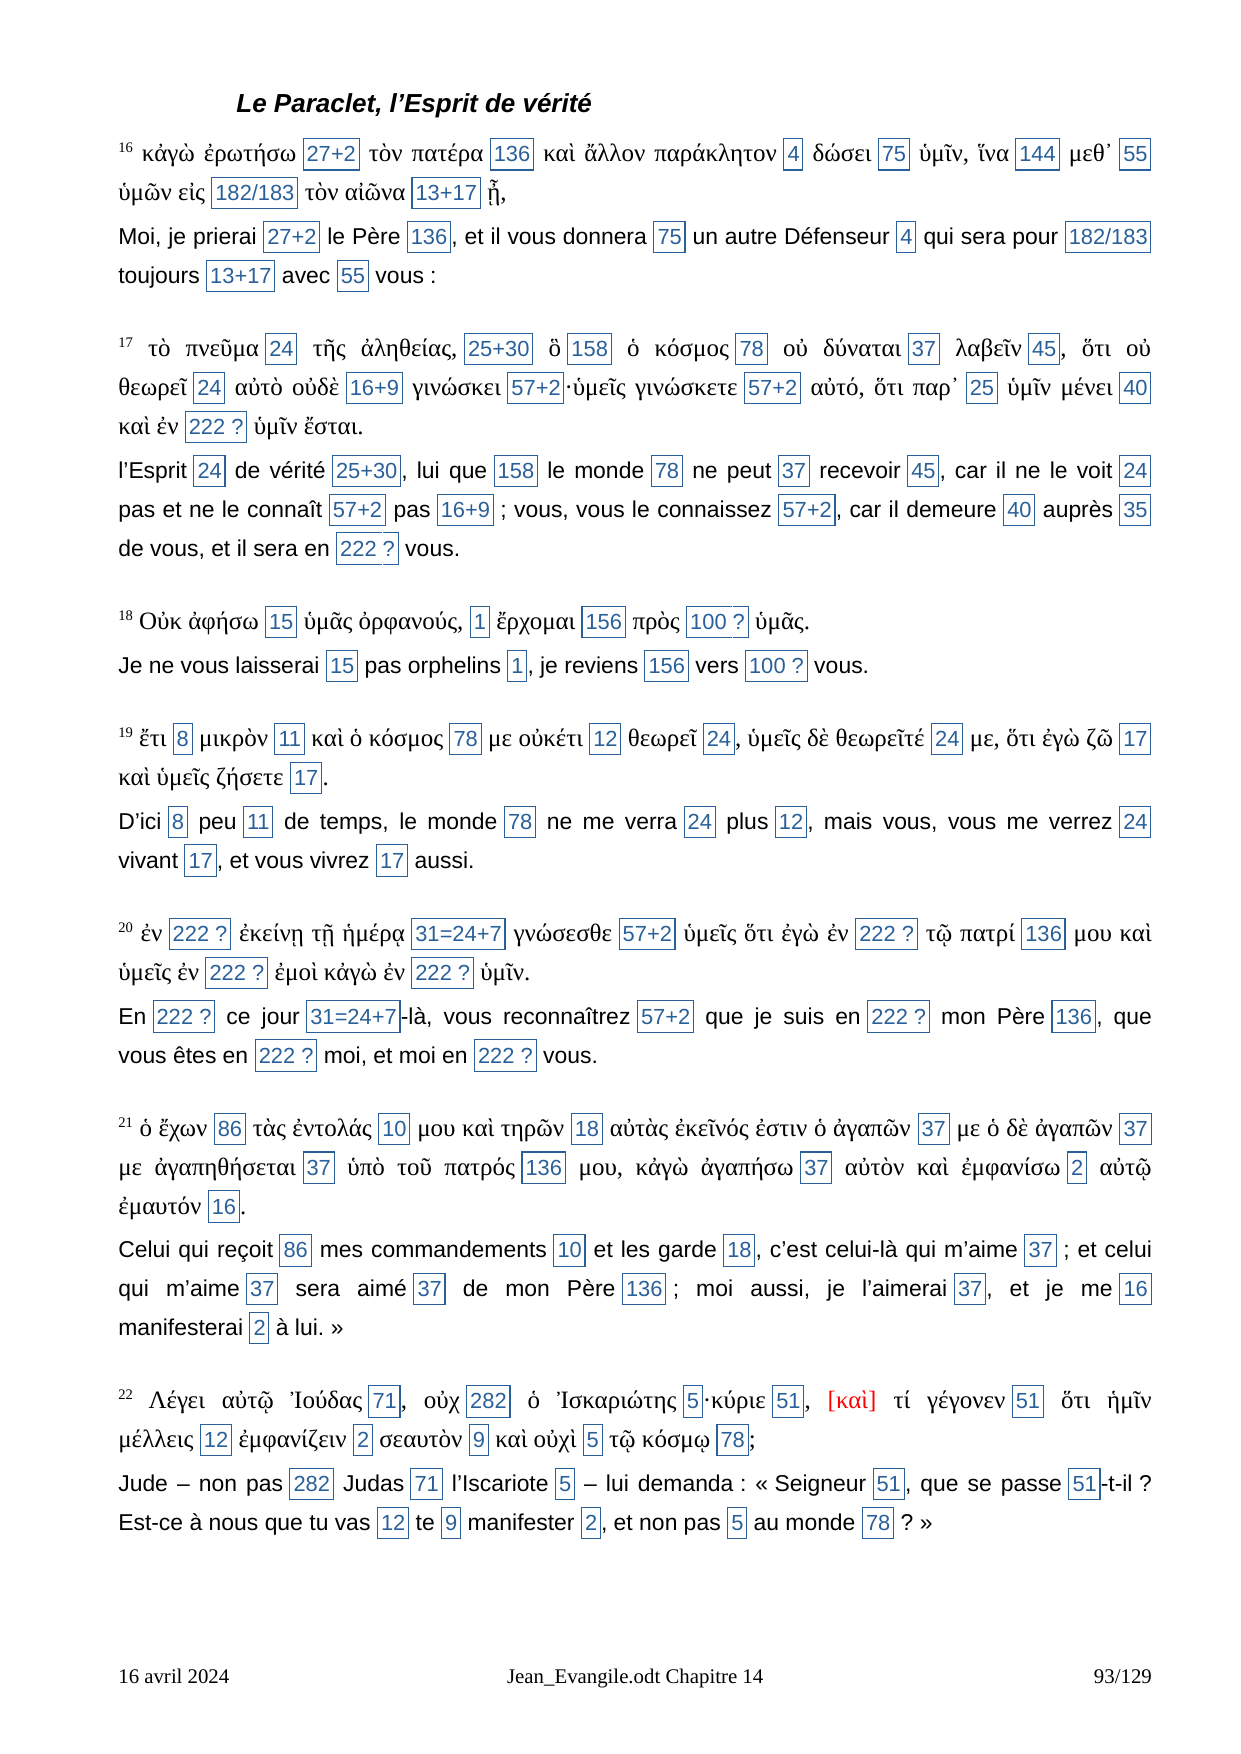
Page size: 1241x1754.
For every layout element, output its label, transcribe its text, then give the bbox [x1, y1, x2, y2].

text 17 τὸ πνεῦμα 24 τῆς ἀληθείας, 25+30 ὃ 158 ὁ κόσμος 78 οὐ δύναται 37 λαβεῖν 45, ὅτι οὐ θεωρεῖ 24 αὐτὸ οὐδὲ 16+9 γινώσκει 57+2·ὑμεῖς γινώσκετε 57+2 αὐτό, ὅτι παρ᾽ 25 ὑμῖν μένει 40 καὶ ἐν 222 ? ὑμῖν ἔσται. [118, 333, 1152, 443]
text 22 Λέγει αὐτῷ Ἰούδας 71, οὐχ 282 ὁ Ἰσκαριώτης 5·κύριε 51, [καὶ] τί γέγονεν 51 ὅτι ἡμῖν μέλλεις 12 ἐμφανίζειν 2 σεαυτὸν 9 καὶ οὐχὶ 5 τῷ κόσμῳ 78; [118, 1385, 1152, 1456]
text pas orphelins 1 [358, 649, 526, 682]
text 156 [583, 607, 625, 637]
text 1 [471, 607, 489, 637]
text 16 κἀγὼ ἐρωτήσω 27+2 τὸν πατέρα 136 καὶ ἄλλον παράκλητον 4 δώσει 75 ὑμῖν, ἵνα 144 μεθ᾽ 55 ὑμῶν εἰς 182/183 τὸν αἰῶνα 13+17 ᾖ, [118, 138, 1152, 209]
text 100 ? [687, 607, 748, 637]
text , je reviens 156 [527, 649, 688, 682]
text l’Esprit 24 de vérité 25+30, lui que 158 le monde 78 ne peut 37 recevoir 45, car il ne le voit 24 pas et ne le connaît 57+2 pas 16+9 ; vous, vous le connaissez 57+2, car il demeure 40 auprès 35 de vous, et il sera en 222 ? vous. [118, 454, 1152, 565]
text Je ne vous laisserai 15 [118, 649, 357, 682]
subtitle Le Paraclet, l’Esprit de vérité [236, 88, 1152, 118]
text Celui qui reçoit 86 mes commandements 10 et les garde 18, c’est celui-là qui m’aime 37 ; et celui qui m’aime 37 sera aimé 37 de mon Père 136 ; moi aussi, je l’aimerai 37, et je me 16 manifesterai 2 à lui. » [118, 1234, 1152, 1344]
text vous. [808, 649, 1152, 682]
text vers 100 ? [689, 649, 807, 682]
text Jude – non pas 282 Judas 71 l’Iscariote 5 – lui demanda : « Seigneur 51, que se passe 51-t-il ? Est-ce à nous que tu vas 12 te 9 manifester 2, et non pas 5 au monde 78 ? » [118, 1468, 1152, 1539]
text En 222 ? ce jour 31=24+7-là, vous reconnaîtrez 57+2 que je suis en 222 ? mon Père 136, que vous êtes en 222 ? moi, et moi en 222 ? vous. [118, 1000, 1152, 1072]
text 20 ἐν 222 ? ἐκείνῃ τῇ ἡμέρᾳ 31=24+7 γνώσεσθε 57+2 ὑμεῖς ὅτι ἐγὼ ἐν 222 ? τῷ πατρί 136 μου καὶ ὑμεῖς ἐν 222 ? ἐμοὶ κἀγὼ ἐν 222 ? ὑμῖν. [118, 918, 1152, 989]
text 21 ὁ ἔχων 86 τὰς ἐντολάς 10 μου καὶ τηρῶν 18 αὐτὰς ἐκεῖνός ἐστιν ὁ ἀγαπῶν 37 με ὁ δὲ ἀγαπῶν 37 με ἀγαπηθήσεται 37 ὑπὸ τοῦ πατρός 136 μου, κἀγὼ ἀγαπήσω 37 αὐτὸν καὶ ἐμφανίσω 2 αὐτῷ ἐμαυτόν 16. [118, 1113, 1152, 1223]
text ἔρχομαι [490, 606, 581, 638]
text D’ici 8 peu 11 de temps, le monde 78 ne me verra 24 plus 12, mais vous, vous me verrez 24 vivant 17, et vous vivrez 17 aussi. [118, 806, 1152, 877]
text Moi, je prierai 27+2 le Père 136, et il vous donnera 75 un autre Défenseur 4 qui sera pour 182/183 toujours 13+17 avec 55 vous : [118, 221, 1152, 292]
text πρὸς [626, 606, 686, 638]
text 18 Οὐκ ἀφήσω [118, 606, 265, 638]
text ὑμᾶς. [749, 606, 1152, 638]
text ὑμᾶς ὀρφανούς, [297, 606, 470, 638]
text 19 ἔτι 8 μικρὸν 11 καὶ ὁ κόσμος 78 με οὐκέτι 12 θεωρεῖ 24, ὑμεῖς δὲ θεωρεῖτέ 24 με, ὅτι ἐγὼ ζῶ 17 καὶ ὑμεῖς ζήσετε 17. [118, 723, 1152, 794]
text 15 [266, 607, 296, 637]
